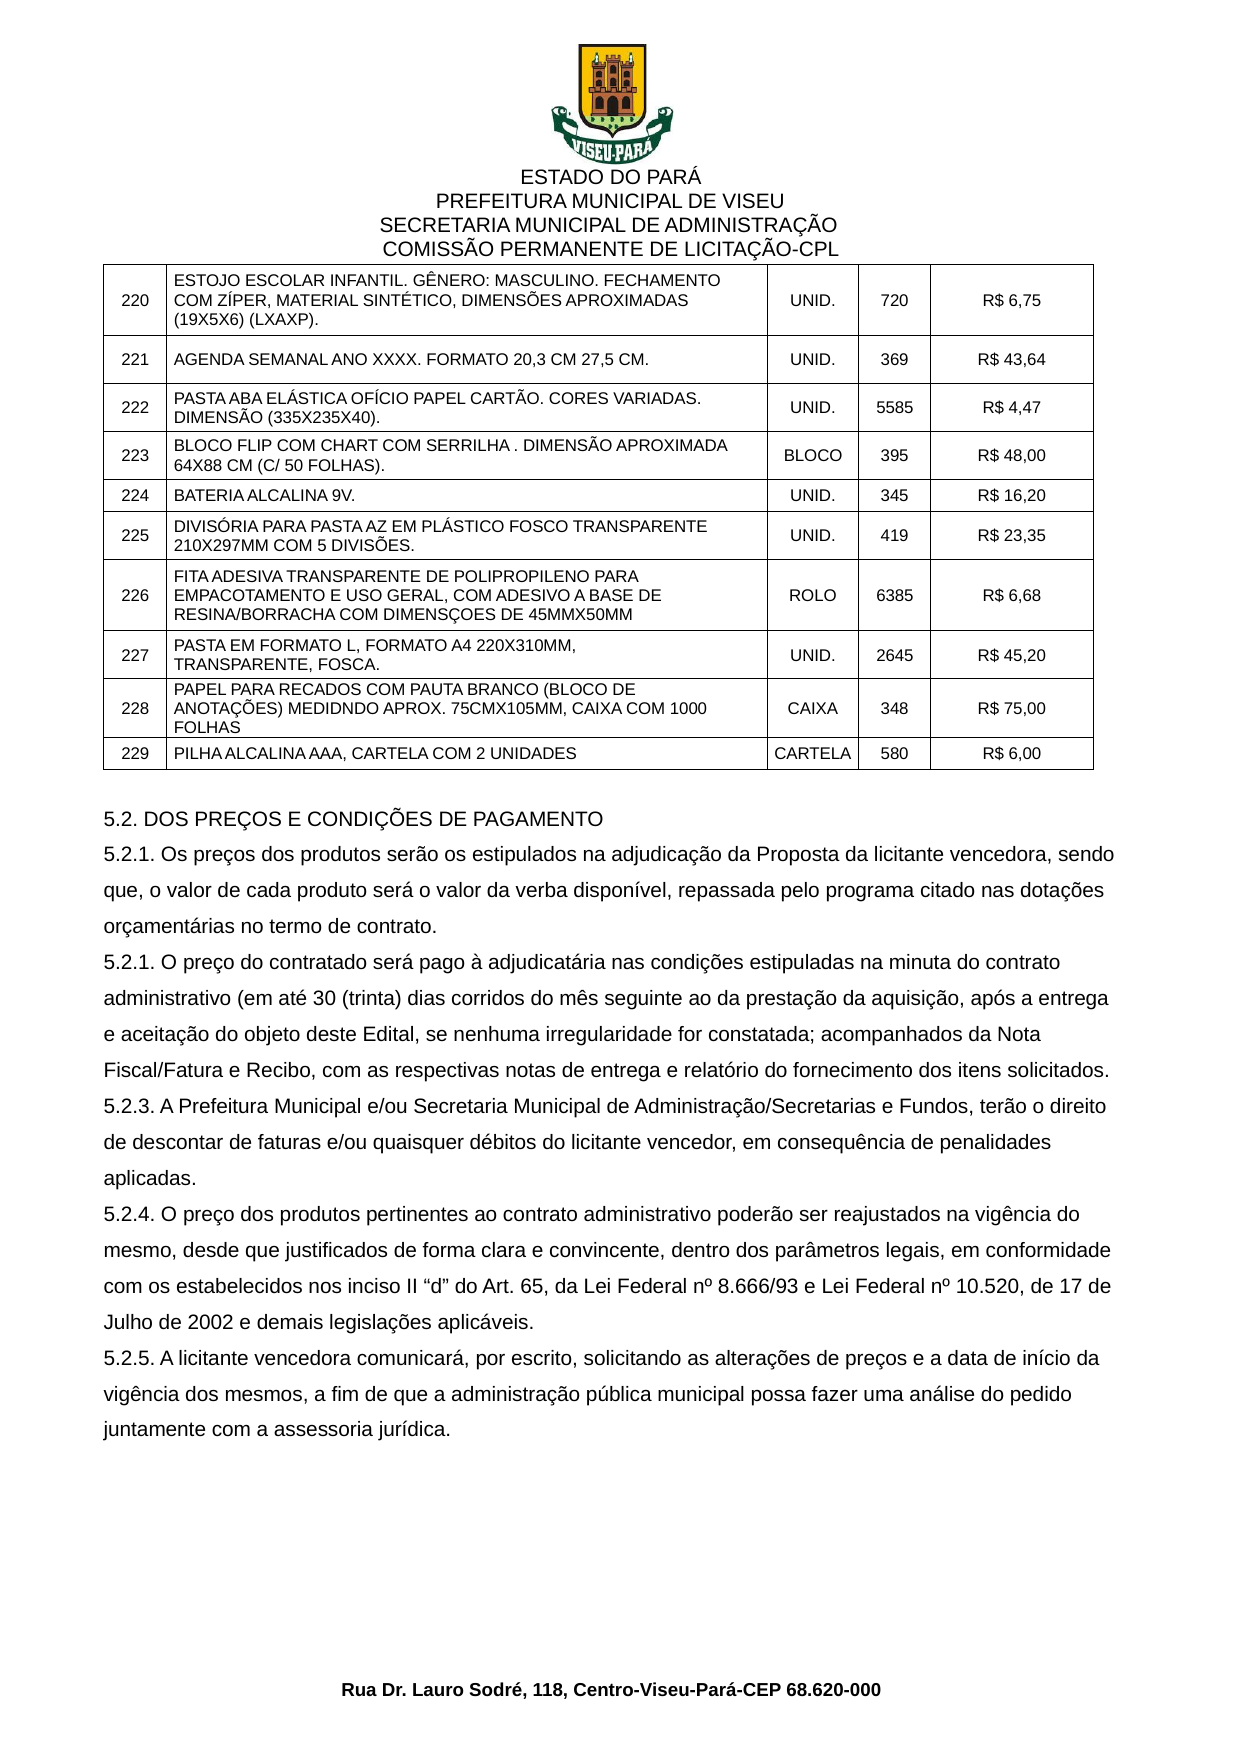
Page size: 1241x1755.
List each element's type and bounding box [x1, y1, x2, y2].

picture [551, 44, 674, 165]
